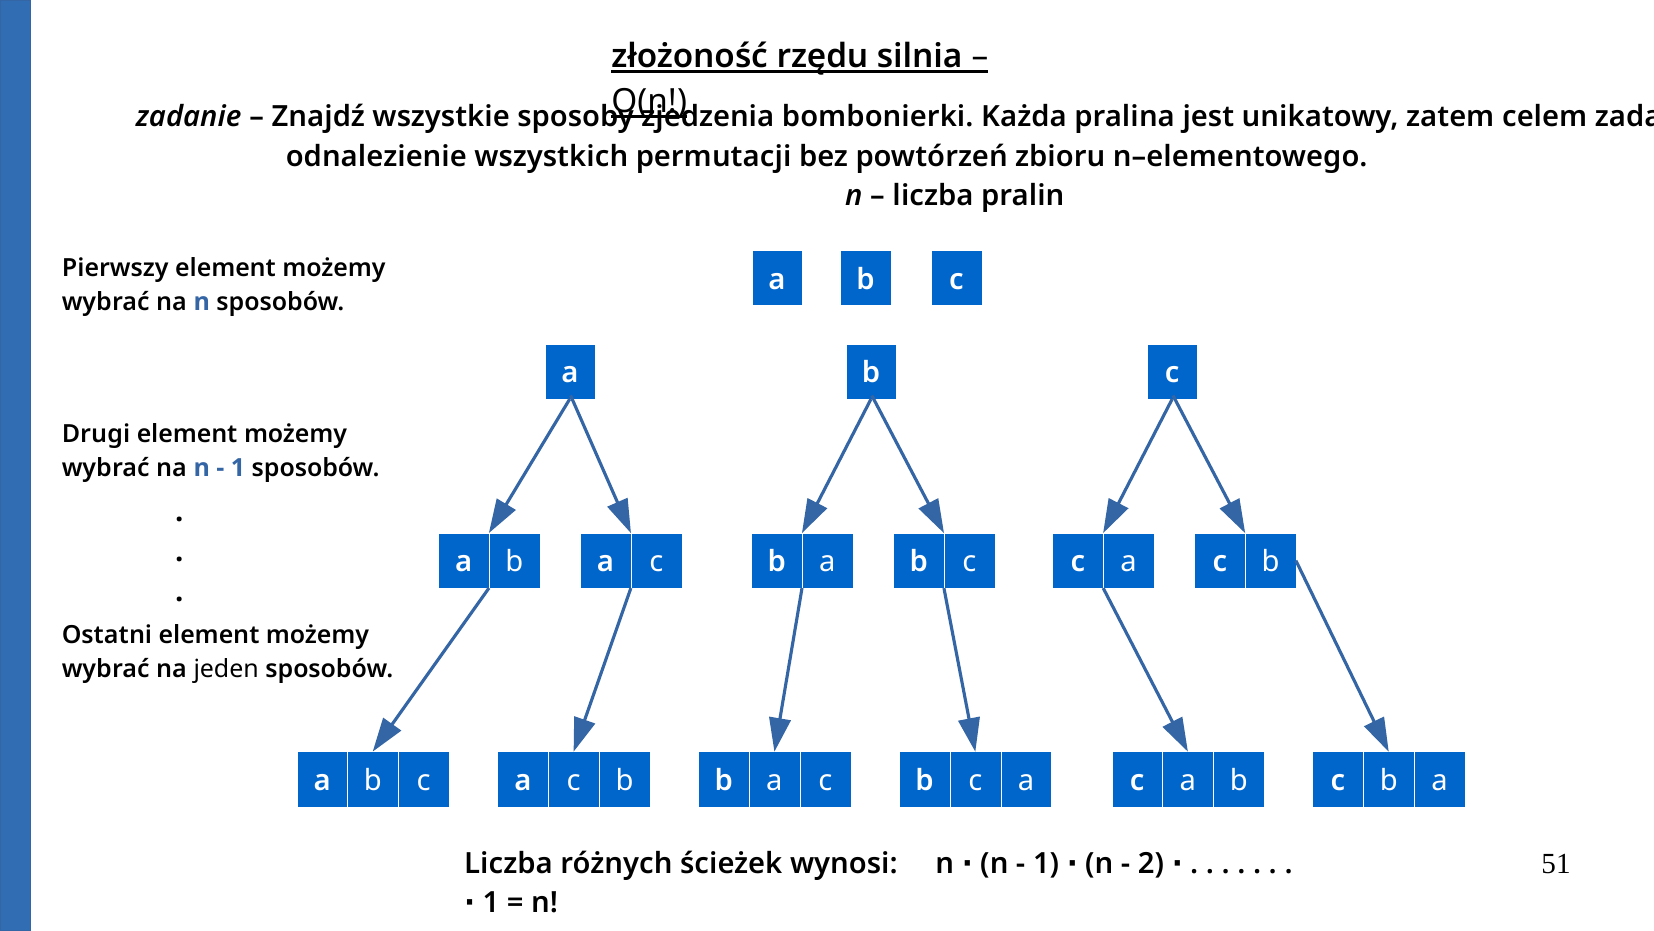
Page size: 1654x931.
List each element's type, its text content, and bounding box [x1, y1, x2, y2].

table_header b [841, 251, 891, 305]
table_header a [439, 534, 489, 588]
table_header b [847, 345, 896, 399]
table_header c [632, 534, 682, 588]
text_box . . . [160, 482, 195, 608]
table_header a [803, 534, 853, 588]
table_header c [932, 251, 982, 305]
table_header c [951, 752, 1001, 807]
table_header a [546, 345, 595, 399]
table_header b [894, 534, 944, 588]
table_header c [399, 752, 449, 807]
text_box zadanie – Znajdź wszystkie sposoby zjedzenia bombonierki. Każda pralina jest unikatowy, zatem celem zadania jest odnalezienie wszystkich permutacji bez powtórzeń zbioru n–elementowego. n – liczba pralin [121, 87, 1604, 213]
table_header a [1415, 752, 1465, 807]
text_box [0, 0, 31, 931]
table_header b [1364, 752, 1414, 807]
table_header c [549, 752, 599, 807]
table_header c [945, 534, 995, 588]
table_header c [1313, 752, 1363, 807]
table_header b [600, 752, 650, 807]
table_header a [1163, 752, 1213, 807]
table_header c [1148, 345, 1197, 399]
table_header a [750, 752, 800, 807]
table_header a [581, 534, 631, 588]
table_header b [490, 534, 540, 588]
table_header c [1195, 534, 1245, 588]
text_box Liczba różnych ścieżek wynosi: n ⋅ (n - 1) ⋅ (n - 2) ⋅ . . . . . . . ⋅ 1 = n! [449, 834, 1311, 890]
text_box Ostatni element możemy wybrać na jeden sposobów. [47, 608, 419, 687]
text_box Pierwszy element możemy wybrać na n sposobów. [47, 242, 419, 321]
table_header b [1214, 752, 1264, 807]
table_header a [753, 251, 802, 305]
table_header c [801, 752, 851, 807]
table_header b [348, 752, 398, 807]
text_box złożoność rzędu silnia – O(n!) [596, 24, 1057, 87]
table_header a [498, 752, 548, 807]
table_header b [1246, 534, 1296, 588]
table_header c [1113, 752, 1162, 807]
table_header a [1104, 534, 1154, 588]
table_header a [298, 752, 347, 807]
table_header c [1053, 534, 1103, 588]
text_box Drugi element możemy wybrać na n - 1 sposobów. [47, 408, 419, 486]
table_header b [699, 752, 749, 807]
table_header b [752, 534, 802, 588]
table_header a [1002, 752, 1051, 807]
table_header b [900, 752, 950, 807]
